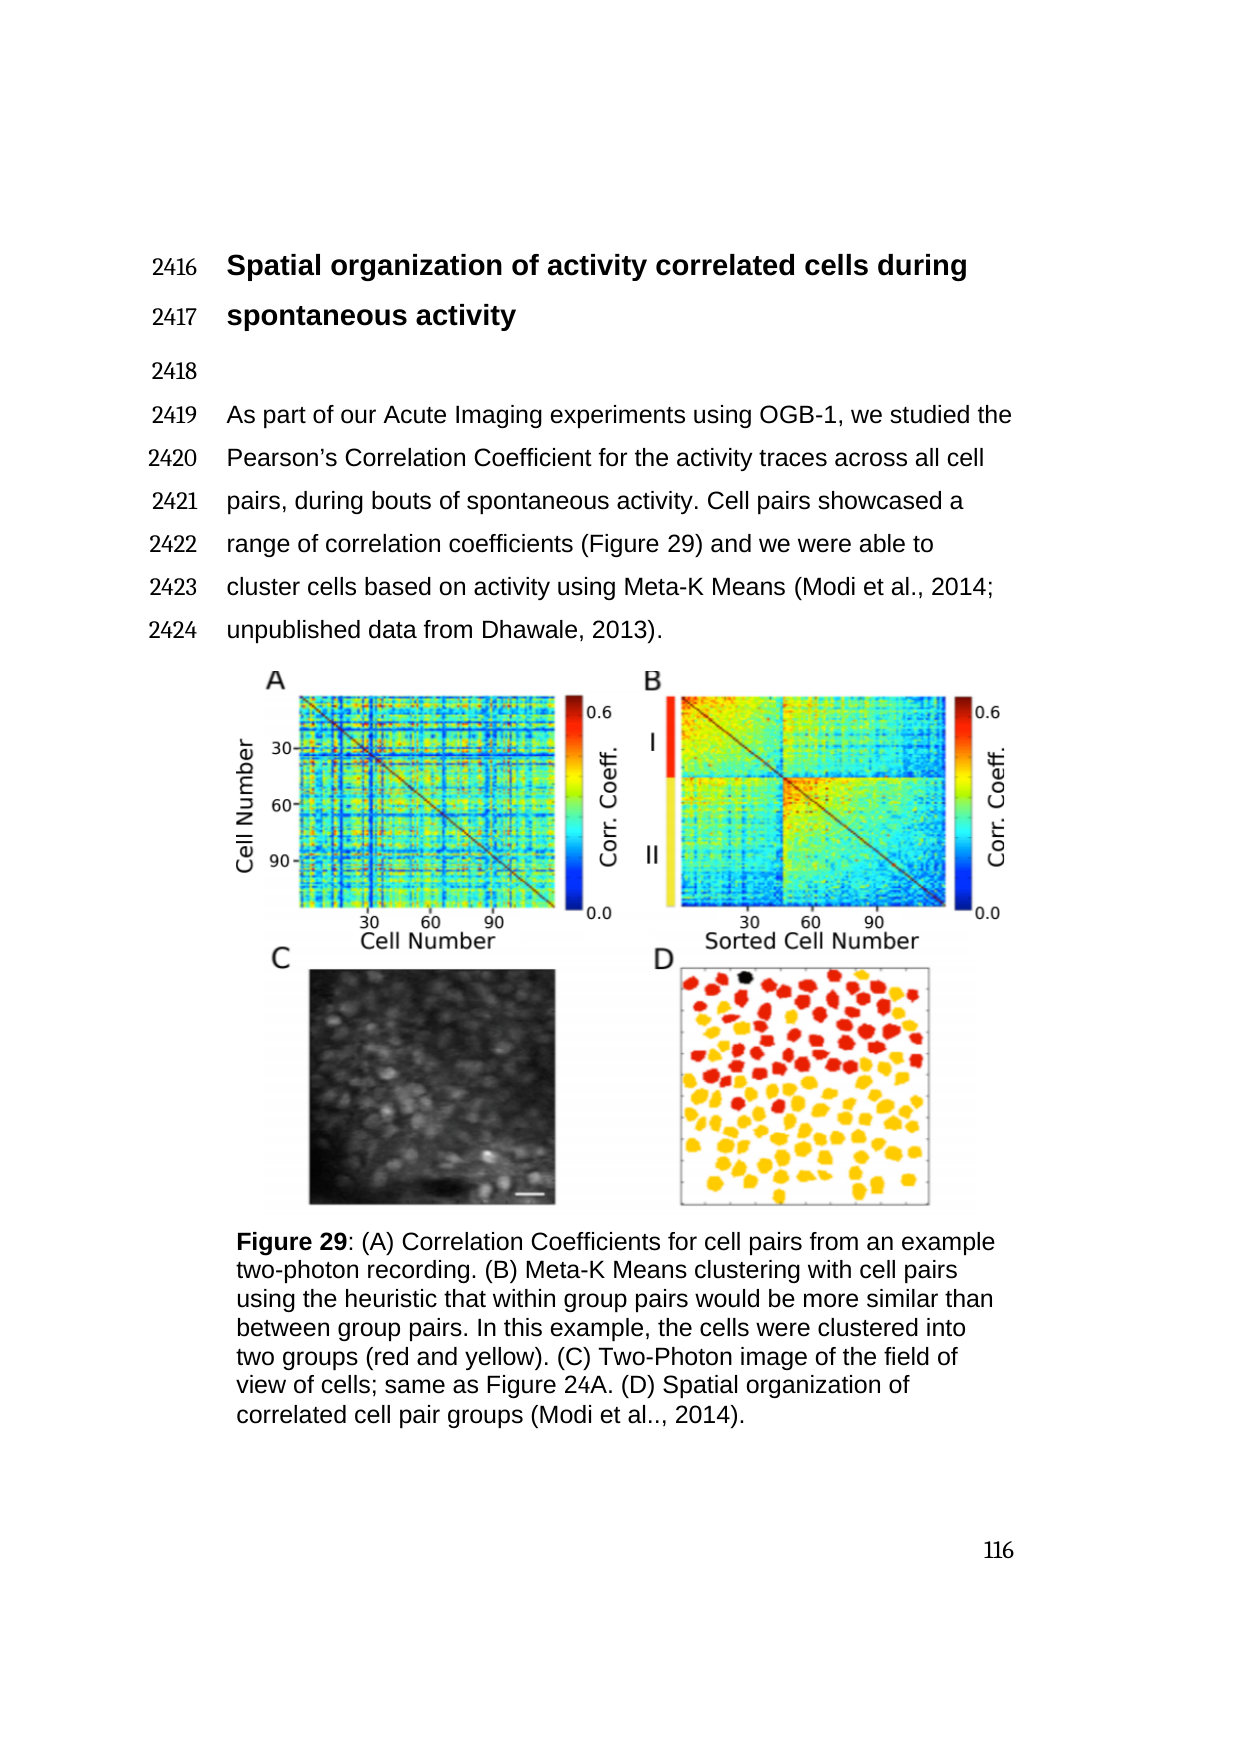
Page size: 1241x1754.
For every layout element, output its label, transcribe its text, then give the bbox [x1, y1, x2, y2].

picture [236, 671, 1005, 1215]
subtitle Spatial organization of activity correlated cells during spontaneous activity [226, 248, 1014, 331]
text Figure 29: (A) Correlation Coefficients for cell pairs from an example two-photon recording. (B) Meta-K Means clustering with cell pairs using the heuristic that within group pairs would be more similar than between group pairs. In this example, the cells were clustered into two groups (red and yellow). (C) Two-Photon image of the field of view of cells; same as Figure 24A. (D) Spatial organization of correlated cell pair groups (Modi et al.., 2014). [236, 1215, 1004, 1429]
text As part of our Acute Imaging experiments using OGB-1, we studied the Pearson’s Correlation Coefficient for the activity traces across all cell pairs, during bouts of spontaneous activity. Cell pairs showcased a range of correlation coefficients (Figure 29) and we were able to cluster cells based on activity using Meta-K Means (Modi et al., 2014; unpublished data from Dhawale, 2013)⁠. [226, 400, 1014, 644]
